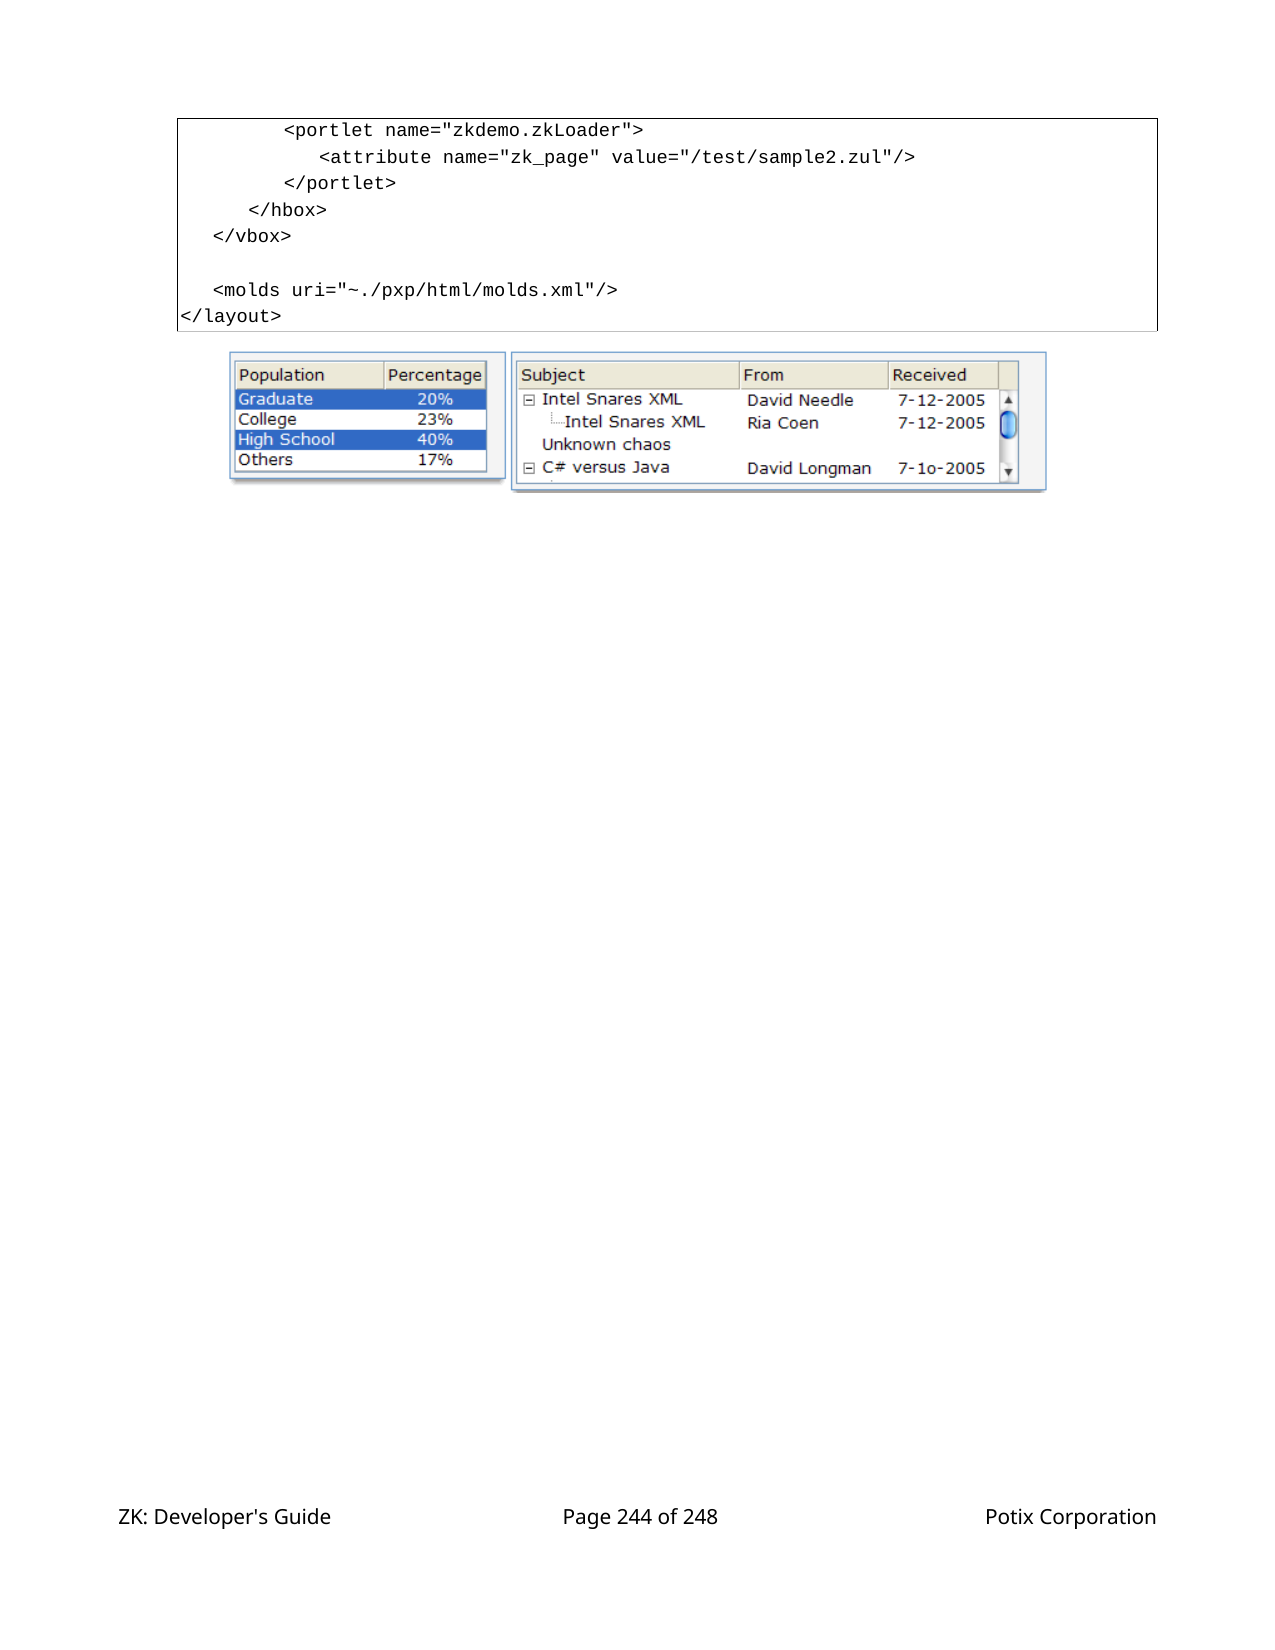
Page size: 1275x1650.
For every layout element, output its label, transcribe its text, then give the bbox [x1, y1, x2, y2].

picture [227, 349, 1048, 493]
text <portlet name="zkdemo.zkLoader"> <attribute name="zk_page" value="/test/sample2.zul"/> </portlet> </hbox> </vbox> <molds uri="~./pxp/html/molds.xml"/> </layout> [178, 119, 1157, 331]
